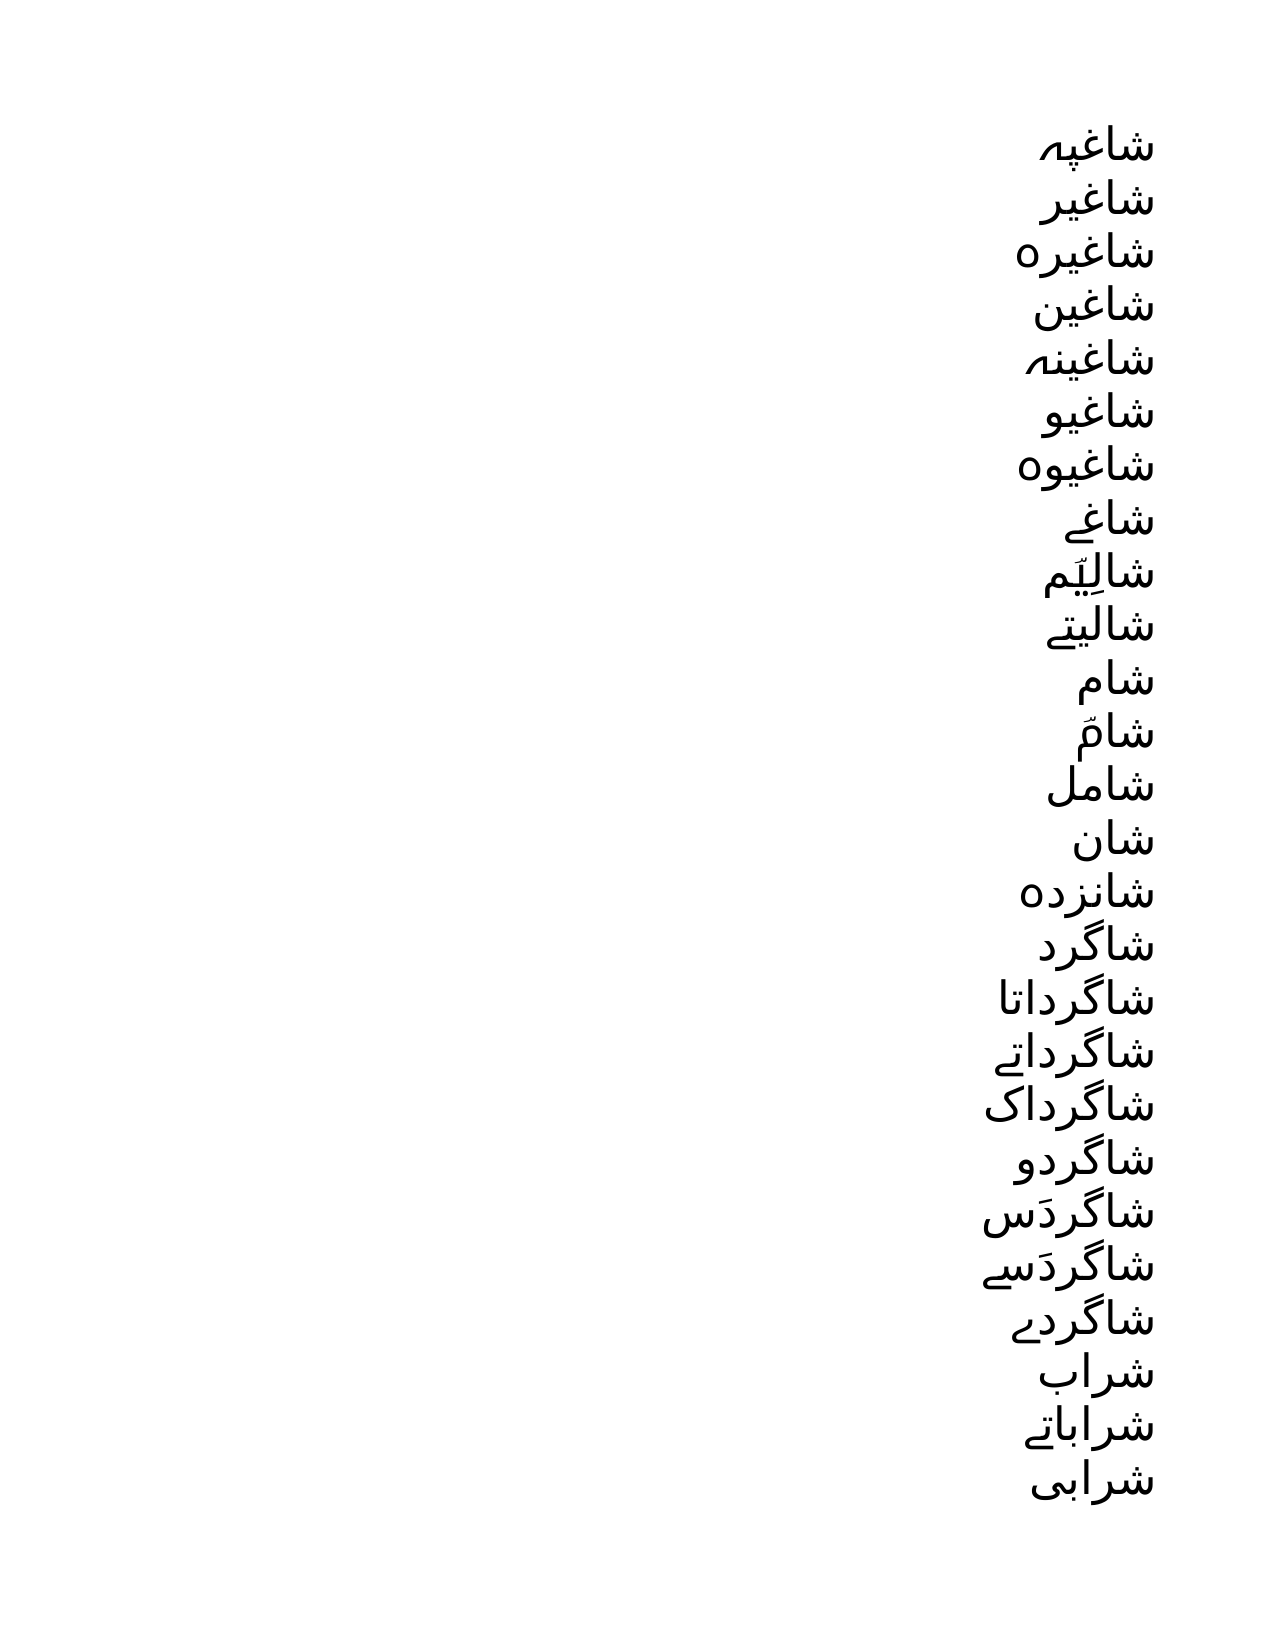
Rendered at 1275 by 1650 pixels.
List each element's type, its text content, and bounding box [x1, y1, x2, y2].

text شامل [118, 758, 1157, 811]
text شاگردے [118, 1291, 1157, 1345]
text شان [118, 811, 1157, 865]
text شالی​تے [118, 598, 1157, 651]
text شالِیؔم [118, 545, 1157, 598]
text شاگردَس [118, 1185, 1157, 1238]
text شاگرداتا [118, 971, 1157, 1025]
text شامؔ [118, 705, 1157, 758]
text شاغین [118, 278, 1157, 331]
text شاغے [118, 491, 1157, 545]
text شاگردو [118, 1131, 1157, 1185]
text شاغپہ [118, 118, 1157, 171]
text شاگردَسے [118, 1238, 1157, 1291]
text شام [118, 651, 1157, 705]
text شاغیر [118, 171, 1157, 225]
text شانزدہ [118, 865, 1157, 918]
text شاغیرہ [118, 225, 1157, 278]
text شراب [118, 1345, 1157, 1398]
text شاغیوہ [118, 438, 1157, 491]
text شراباتے [118, 1398, 1157, 1451]
text شاگرد [118, 918, 1157, 971]
text شاگرداک [118, 1078, 1157, 1131]
text شاغینہ [118, 331, 1157, 385]
text شاگرداتے [118, 1025, 1157, 1078]
text شاغیو [118, 385, 1157, 438]
text شرابی [118, 1451, 1157, 1505]
